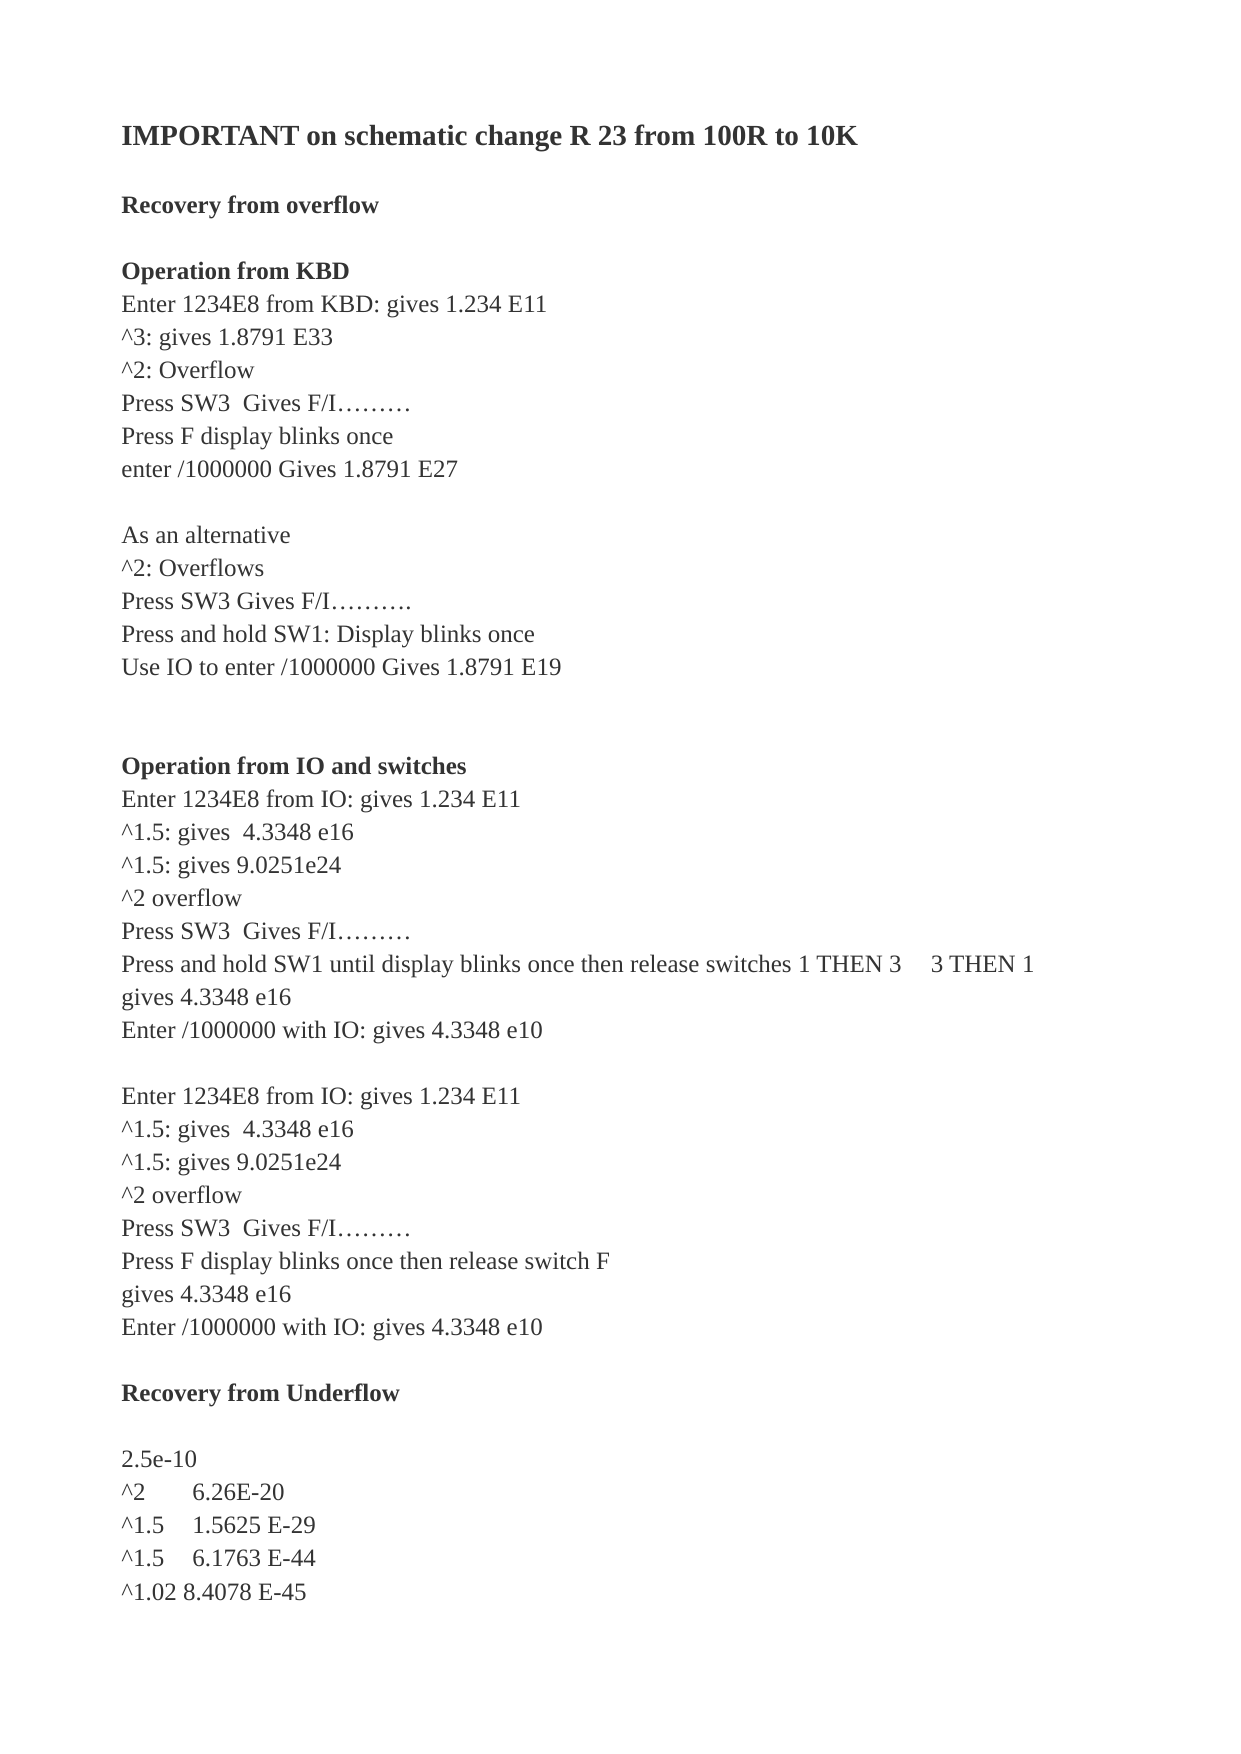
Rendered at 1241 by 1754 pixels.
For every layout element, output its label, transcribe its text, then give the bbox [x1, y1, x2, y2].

text Press and hold SW1 until display blinks once then release switches 1 THEN 3 3 THEN 1 [119, 949, 1122, 978]
text 2.5e-10 [119, 1444, 1122, 1473]
text Operation from IO and switches [119, 751, 1122, 780]
text Press SW3 Gives F/I……… [119, 916, 1122, 945]
text ^1.5 6.1763 E-44 [119, 1543, 1122, 1572]
text Press SW3 Gives F/I……… [119, 388, 1122, 417]
text Press SW3 Gives F/I………. [119, 586, 1122, 615]
text Enter 1234E8 from IO: gives 1.234 E11 [119, 1081, 1122, 1110]
text ^2 6.26E-20 [119, 1477, 1122, 1506]
text gives 4.3348 e16 [119, 1279, 1122, 1308]
text gives 4.3348 e16 [119, 982, 1122, 1011]
text ^3: gives 1.8791 E33 [119, 322, 1122, 351]
text ^2: Overflow [119, 355, 1122, 383]
text Enter 1234E8 from KBD: gives 1.234 E11 [119, 289, 1122, 317]
text Enter /1000000 with IO: gives 4.3348 e10 [119, 1015, 1122, 1044]
text Press F display blinks once then release switch F [119, 1246, 1122, 1275]
text IMPORTANT on schematic change R 23 from 100R to 10K [119, 118, 1122, 152]
text ^1.5: gives 4.3348 e16 [119, 817, 1122, 846]
text Operation from KBD [119, 256, 1122, 284]
text ^2 overflow [119, 1180, 1122, 1209]
text Enter 1234E8 from IO: gives 1.234 E11 [119, 784, 1122, 813]
text ^2 overflow [119, 883, 1122, 912]
text Press SW3 Gives F/I……… [119, 1213, 1122, 1242]
text Press F display blinks once [119, 421, 1122, 449]
text ^1.5: gives 4.3348 e16 [119, 1114, 1122, 1143]
text Press and hold SW1: Display blinks once [119, 619, 1122, 648]
text As an alternative [119, 520, 1122, 549]
text ^1.5 1.5625 E-29 [119, 1511, 1122, 1539]
text enter /1000000 Gives 1.8791 E27 [119, 454, 1122, 483]
text ^1.02 8.4078 E-45 [119, 1577, 1122, 1605]
text Enter /1000000 with IO: gives 4.3348 e10 [119, 1312, 1122, 1341]
text Recovery from overflow [119, 190, 1122, 218]
text ^1.5: gives 9.0251e24 [119, 850, 1122, 879]
text ^2: Overflows [119, 553, 1122, 582]
text Recovery from Underflow [119, 1378, 1122, 1407]
text ^1.5: gives 9.0251e24 [119, 1147, 1122, 1176]
text Use IO to enter /1000000 Gives 1.8791 E19 [119, 652, 1122, 681]
